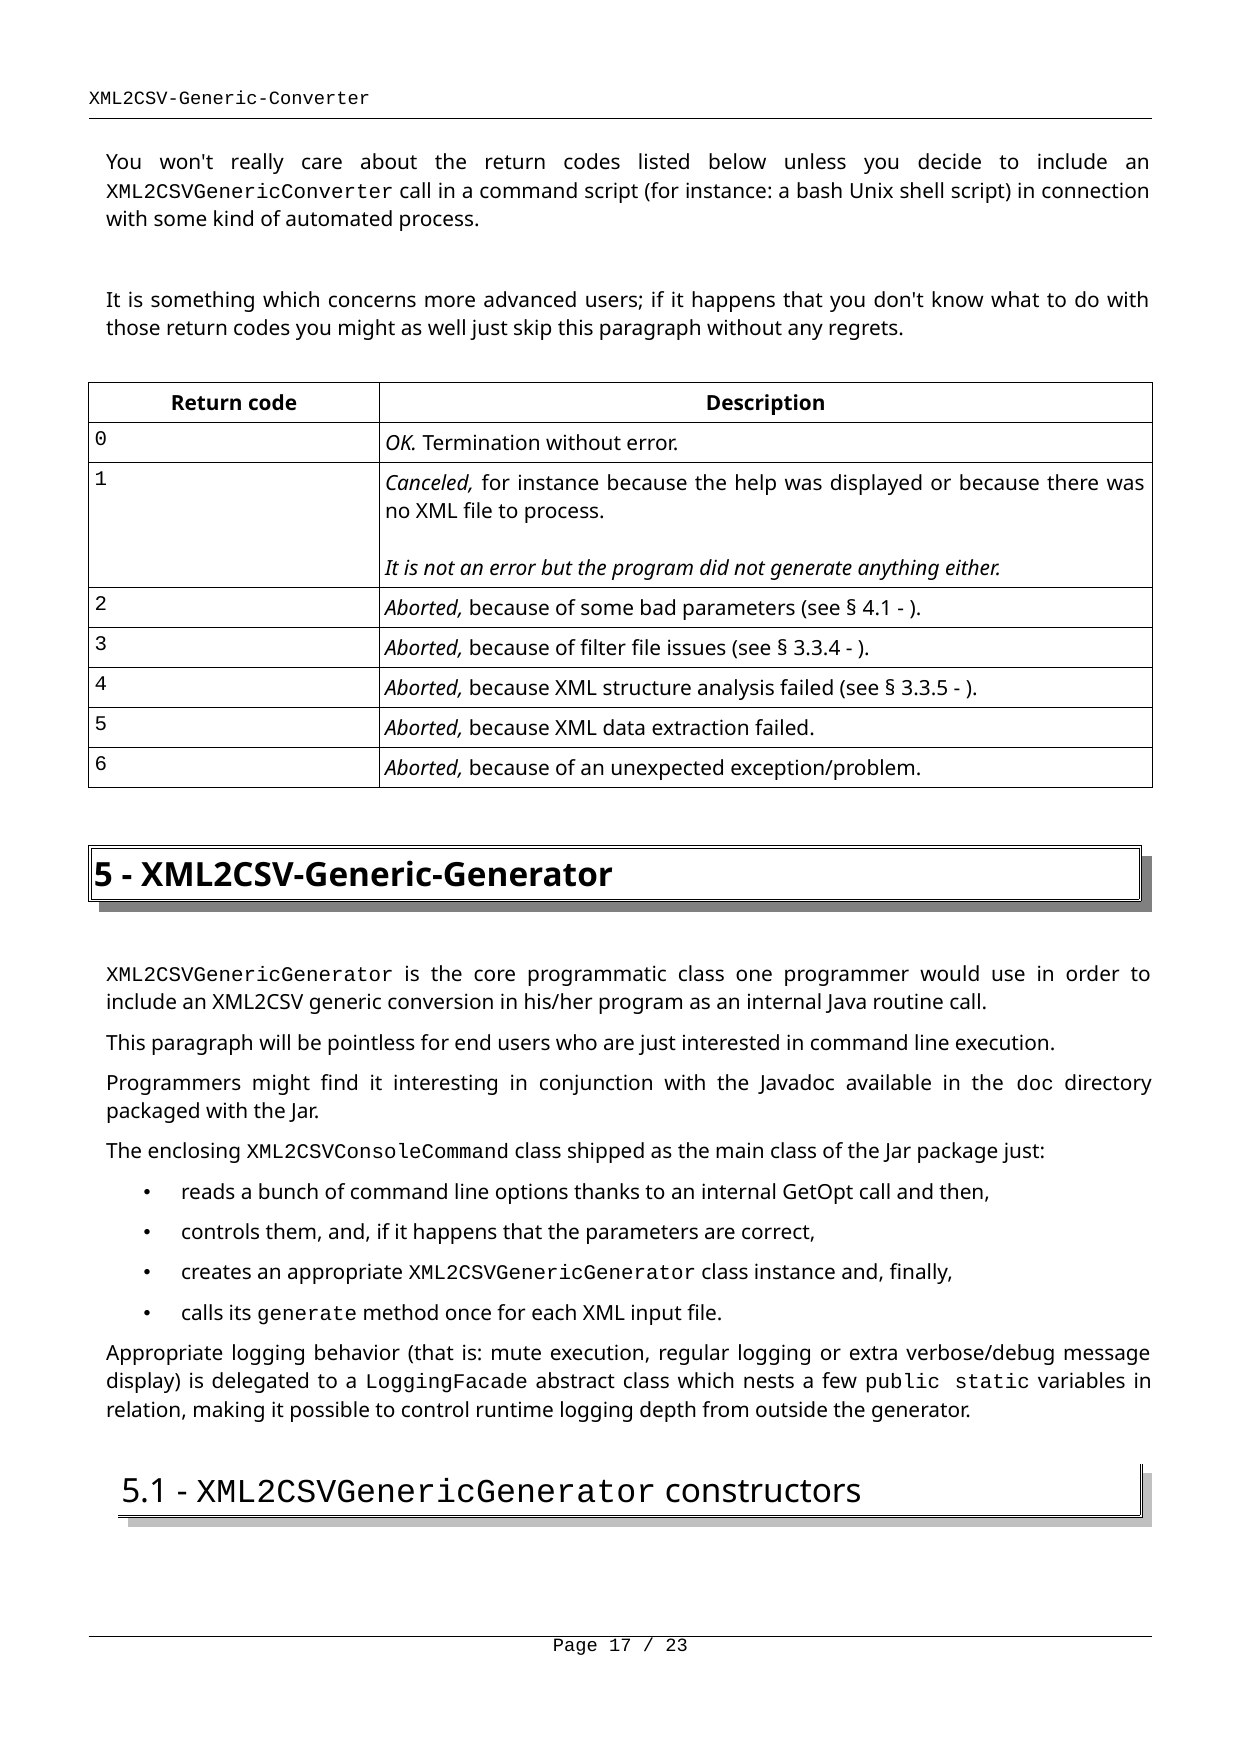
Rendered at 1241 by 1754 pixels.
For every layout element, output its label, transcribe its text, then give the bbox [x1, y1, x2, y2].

table_cell Aborted, because of filter file issues (see § 3.3.4 - ). [380, 628, 1152, 667]
table_cell 4 [89, 668, 379, 707]
table_cell 3 [89, 628, 379, 667]
table_cell 5 [89, 708, 379, 747]
text Programmers might find it interesting in conjunction with the Javadoc available in the doc directory packaged with the Jar. [106, 1068, 1152, 1125]
list controls them, and, if it happens that the parameters are correct, [143, 1217, 1152, 1246]
table_cell Aborted, because of an unexpected exception/problem. [380, 748, 1152, 787]
table_cell Canceled, for instance because the help was displayed or because there was no XML file to process. It is not an error but the program did not generate anything either. [380, 463, 1152, 587]
subtitle XML2CSV-Generic-Generator [89, 846, 1141, 901]
table_cell 2 [89, 588, 379, 627]
text It is something which concerns more advanced users; if it happens that you don't know what to do with those return codes you might as well just skip this paragraph without any regrets. [106, 285, 1152, 342]
table_header Return code [89, 383, 379, 422]
table_cell OK. Termination without error. [380, 423, 1152, 462]
list reads a bunch of command line options thanks to an internal GetOpt call and then, [143, 1177, 1152, 1205]
table_cell 6 [89, 748, 379, 787]
text This paragraph will be pointless for end users who are just interested in command line execution. [106, 1028, 1152, 1056]
text Appropriate logging behavior (that is: mute execution, regular logging or extra verbose/debug message display) is delegated to a LoggingFacade abstract class which nests a few public static variables in relation, making it possible to control runtime logging depth from outside the generator. [106, 1338, 1152, 1423]
table_cell 1 [89, 463, 379, 587]
table_cell Aborted, because of some bad parameters (see § 4.1 - ). [380, 588, 1152, 627]
text XML2CSVGenericGenerator is the core programmatic class one programmer would use in order to include an XML2CSV generic conversion in his/her program as an internal Java routine call. [106, 959, 1152, 1016]
table_cell Aborted, because XML data extraction failed. [380, 708, 1152, 747]
subtitle XML2CSVGenericGenerator constructors [118, 1464, 1142, 1517]
text The enclosing XML2CSVConsoleCommand class shipped as the main class of the Jar package just: [106, 1137, 1152, 1165]
list creates an appropriate XML2CSVGenericGenerator class instance and, finally, [143, 1257, 1152, 1286]
table_cell Aborted, because XML structure analysis failed (see § 3.3.5 - ). [380, 668, 1152, 707]
table_cell 0 [89, 423, 379, 462]
text You won't really care about the return codes listed below unless you decide to include an XML2CSVGenericConverter call in a command script (for instance: a bash Unix shell script) in connection with some kind of automated process. [106, 147, 1152, 233]
table_header Description [380, 383, 1152, 422]
list calls its generate method once for each XML input file. [143, 1298, 1152, 1326]
